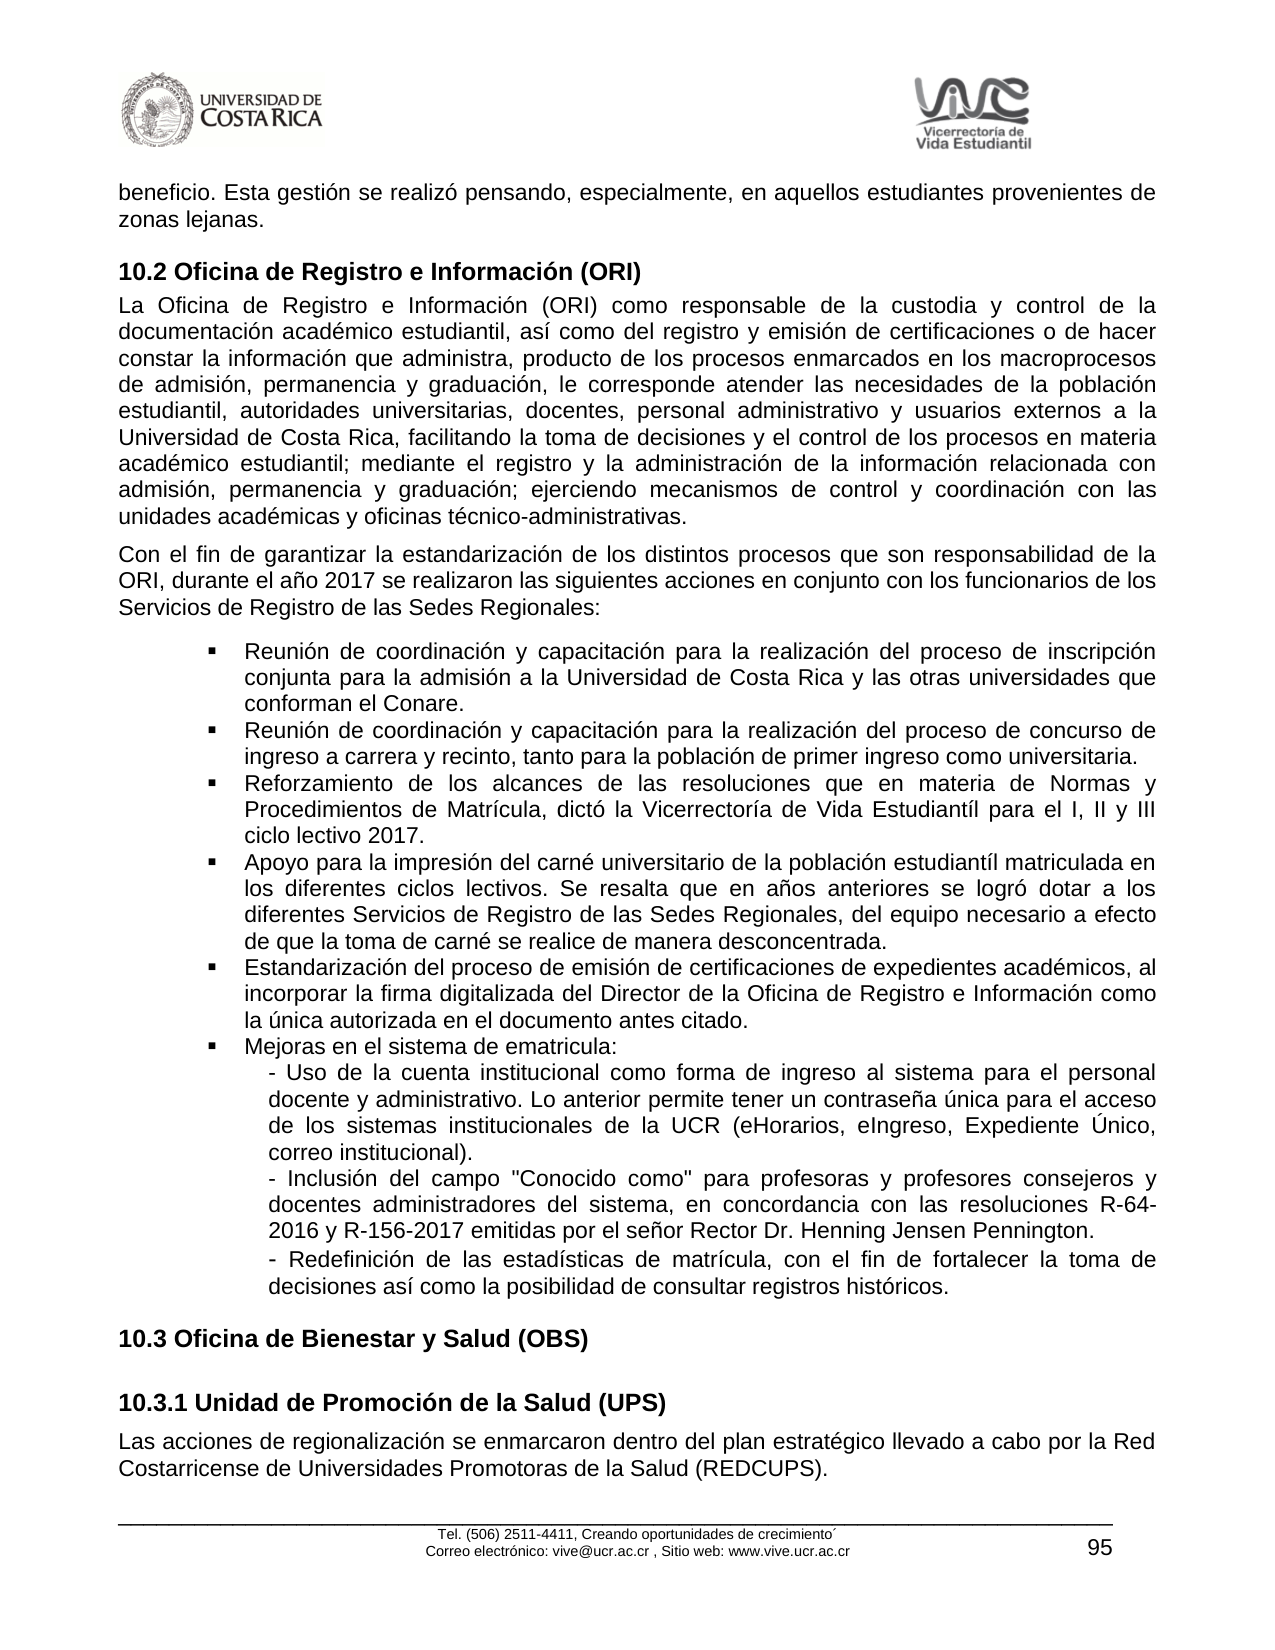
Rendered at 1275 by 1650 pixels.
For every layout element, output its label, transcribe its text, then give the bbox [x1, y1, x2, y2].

list Reforzamiento de los alcances de las resoluciones que en materia de Normas y Procedimientos de Matrícula, dictó la Vicerrectoría de Vida Estudiantíl para el I, II y III ciclo lectivo 2017. [207, 769, 1157, 848]
subtitle 10.2 Oficina de Registro e Información (ORI) [118, 257, 1157, 286]
list - Redefinición de las estadísticas de matrícula, con el fin de fortalecer la toma de decisiones así como la posibilidad de consultar registros históricos. [231, 1244, 1157, 1299]
subtitle 10.3 Oficina de Bienestar y Salud (OBS) [118, 1324, 1157, 1353]
list Reunión de coordinación y capacitación para la realización del proceso de inscripción conjunta para la admisión a la Universidad de Costa Rica y las otras universidades que conforman el Conare. [207, 638, 1157, 717]
list Reunión de coordinación y capacitación para la realización del proceso de concurso de ingreso a carrera y recinto, tanto para la población de primer ingreso como universitaria. [207, 717, 1157, 769]
list Mejoras en el sistema de ematricula: [207, 1033, 1157, 1059]
list Apoyo para la impresión del carné universitario de la población estudiantíl matriculada en los diferentes ciclos lectivos. Se resalta que en años anteriores se logró dotar a los diferentes Servicios de Registro de las Sedes Regionales, del equipo necesario a efecto de que la toma de carné se realice de manera desconcentrada. [207, 848, 1157, 954]
list - Uso de la cuenta institucional como forma de ingreso al sistema para el personal docente y administrativo. Lo anterior permite tener un contraseña única para el acceso de los sistemas institucionales de la UCR (eHorarios, eIngreso, Expediente Único, correo institucional). [231, 1059, 1157, 1165]
list - Inclusión del campo "Conocido como" para profesoras y profesores consejeros y docentes administradores del sistema, en concordancia con las resoluciones R-64-2016 y R-156-2017 emitidas por el señor Rector Dr. Henning Jensen Pennington. [231, 1165, 1157, 1244]
text Las acciones de regionalización se enmarcaron dentro del plan estratégico llevado a cabo por la Red Costarricense de Universidades Promotoras de la Salud (REDCUPS). [118, 1428, 1157, 1481]
list Estandarización del proceso de emisión de certificaciones de expedientes académicos, al incorporar la firma digitalizada del Director de la Oficina de Registro e Información como la única autorizada en el documento antes citado. [207, 954, 1157, 1033]
text La Oficina de Registro e Información (ORI) como responsable de la custodia y control de la documentación académico estudiantil, así como del registro y emisión de certificaciones o de hacer constar la información que administra, producto de los procesos enmarcados en los macroprocesos de admisión, permanencia y graduación, le corresponde atender las necesidades de la población estudiantil, autoridades universitarias, docentes, personal administrativo y usuarios externos a la Universidad de Costa Rica, facilitando la toma de decisiones y el control de los procesos en materia académico estudiantil; mediante el registro y la administración de la información relacionada con admisión, permanencia y graduación; ejerciendo mecanismos de control y coordinación con las unidades académicas y oficinas técnico-administrativas. [118, 292, 1157, 529]
subtitle 10.3.1 Unidad de Promoción de la Salud (UPS) [118, 1388, 1145, 1416]
text Con el fin de garantizar la estandarización de los distintos procesos que son responsabilidad de la ORI, durante el año 2017 se realizaron las siguientes acciones en conjunto con los funcionarios de los Servicios de Registro de las Sedes Regionales: [118, 541, 1157, 620]
text beneficio. Esta gestión se realizó pensando, especialmente, en aquellos estudiantes provenientes de zonas lejanas. [118, 179, 1157, 232]
